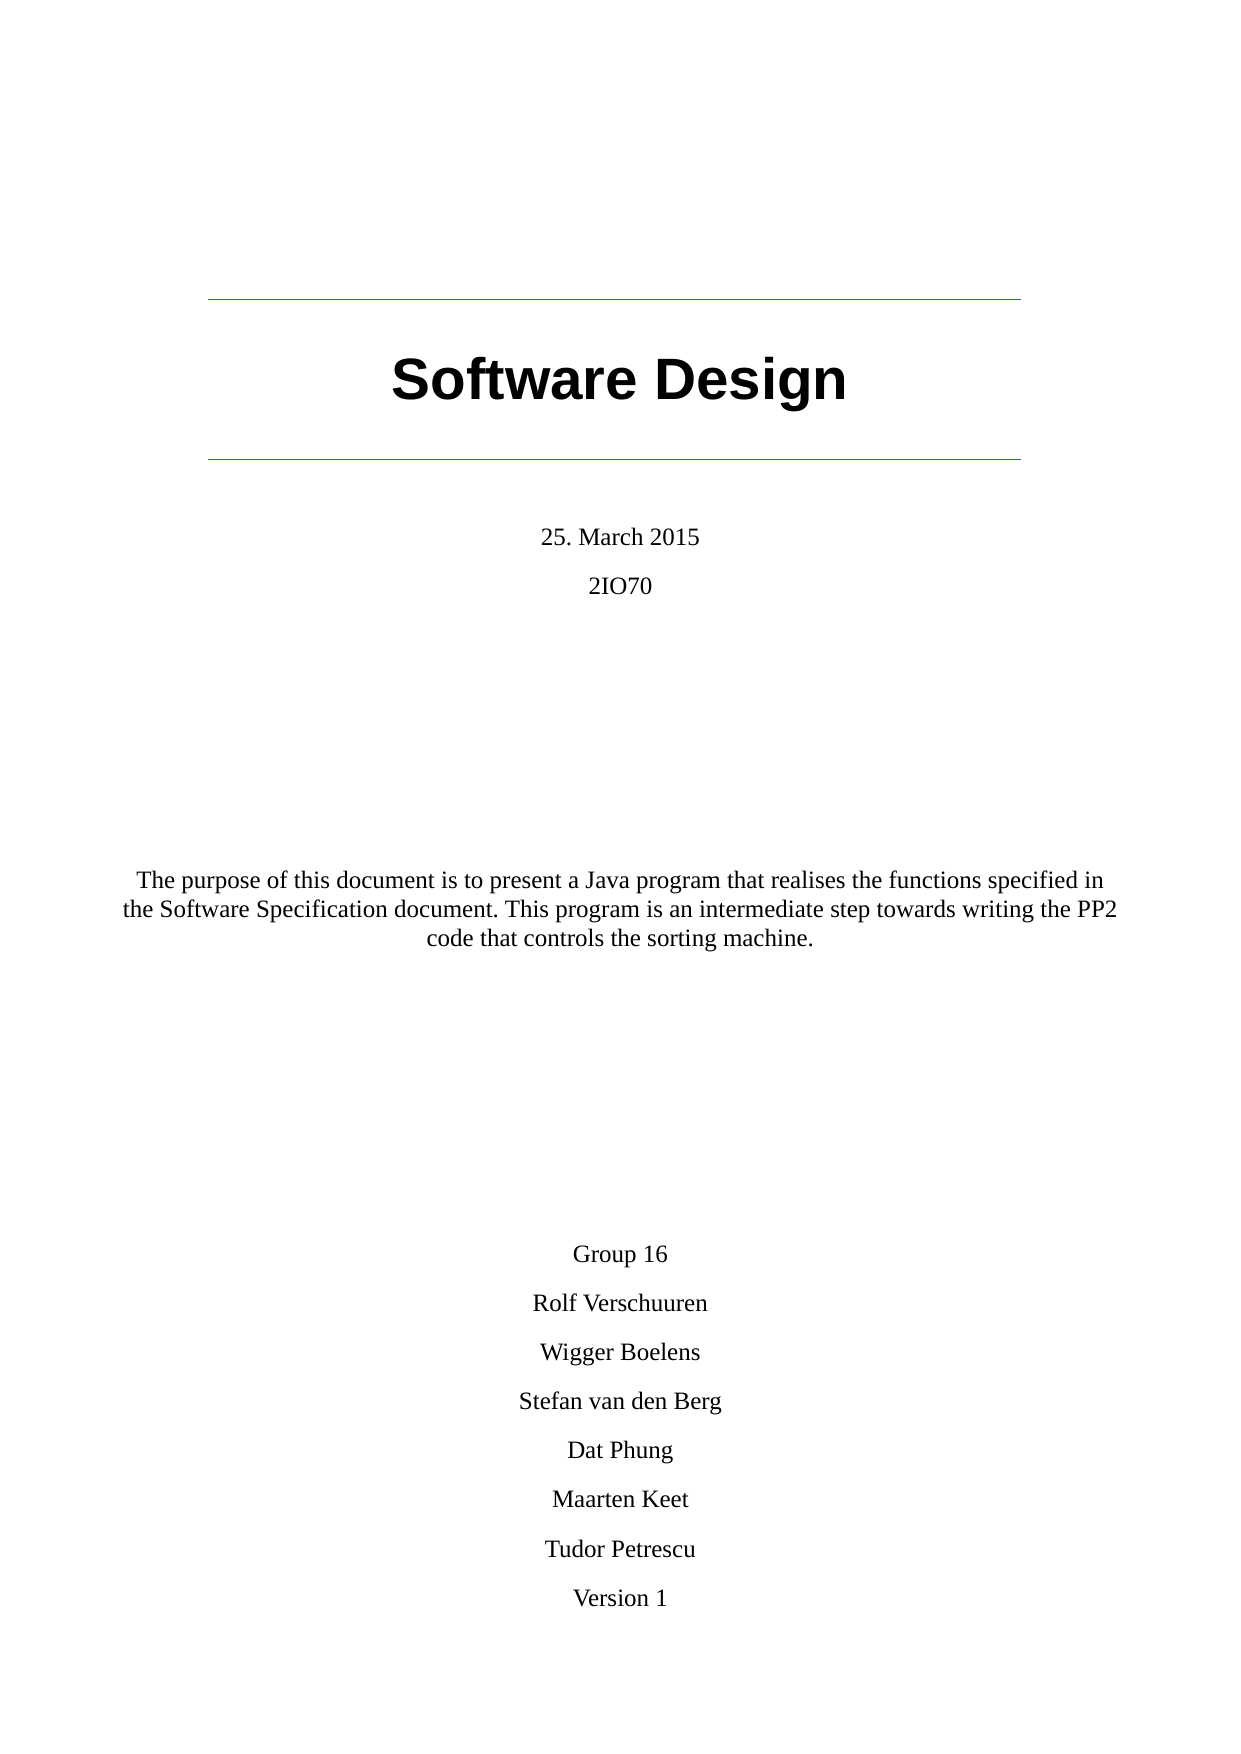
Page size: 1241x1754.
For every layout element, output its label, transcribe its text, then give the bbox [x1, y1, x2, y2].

title Software Design [118, 344, 1122, 411]
text The purpose of this document is to present a Java program that realises the functions specified in the Software Specification document. This program is an intermediate step towards writing the PP2 code that controls the sorting machine. [118, 866, 1122, 952]
text Stefan van den Berg [118, 1386, 1122, 1415]
text Maarten Keet [118, 1484, 1122, 1513]
text Tudor Petrescu [118, 1534, 1122, 1562]
text Version 1 [118, 1583, 1122, 1611]
text Group 16 [118, 1239, 1122, 1268]
text 25. March 2015 [118, 522, 1122, 551]
text 2IO70 [118, 571, 1122, 600]
text Wigger Boelens [118, 1337, 1122, 1366]
text Rolf Verschuuren [118, 1288, 1122, 1317]
text Dat Phung [118, 1436, 1122, 1464]
